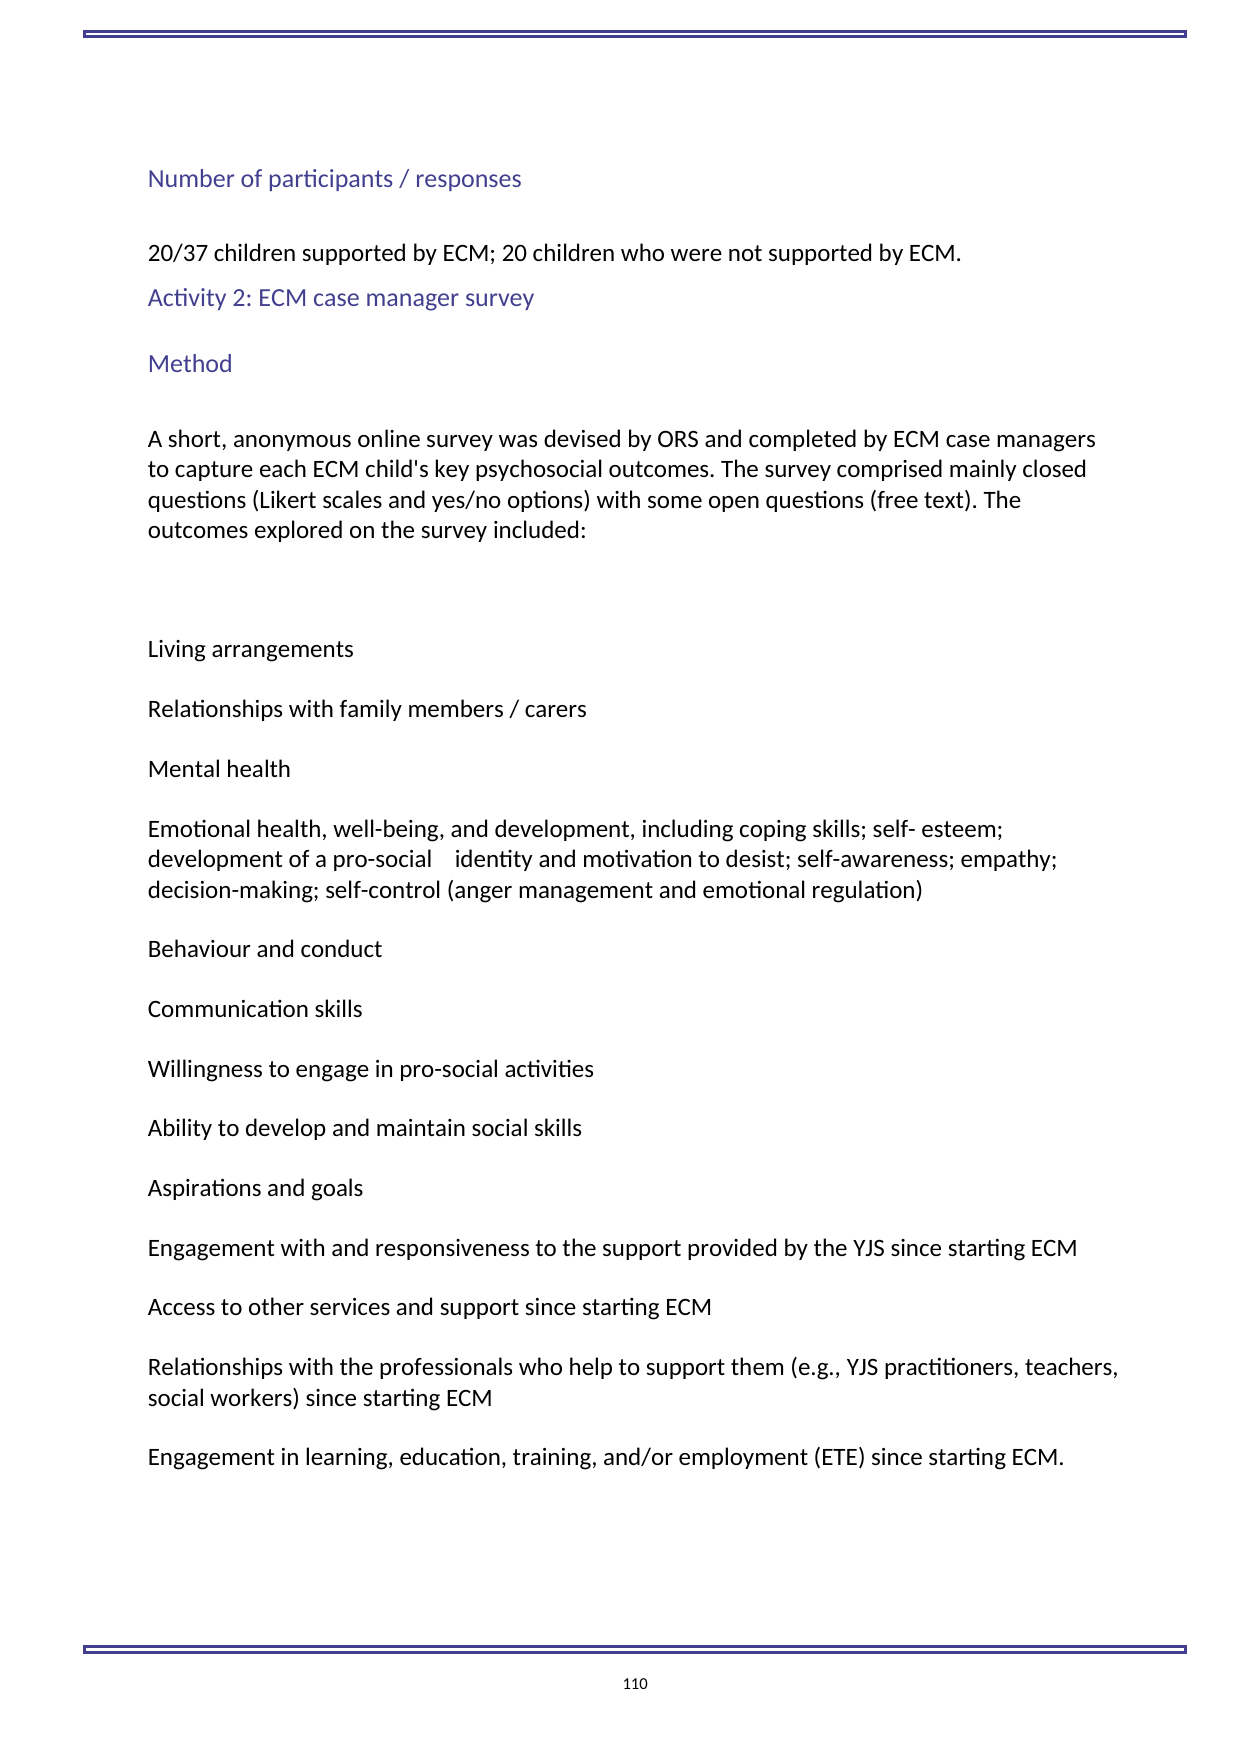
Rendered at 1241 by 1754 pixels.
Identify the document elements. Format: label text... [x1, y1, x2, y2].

subtitle Activity 2: ECM case manager survey [148, 281, 1122, 322]
text Engagement in learning, education, training, and/or employment (ETE) since starting ECM. [148, 1441, 1122, 1472]
subtitle 20/37 children supported by ECM; 20 children who were not supported by ECM. [148, 238, 1122, 268]
text A short, anonymous online survey was devised by ORS and completed by ECM case managers to capture each ECM child's key psychosocial outcomes. The survey comprised mainly closed questions (Likert scales and yes/no options) with some open questions (free text). The outcomes explored on the survey included: [148, 423, 1122, 545]
text Ability to develop and maintain social skills [148, 1112, 1122, 1143]
text Living arrangements [148, 634, 1122, 664]
text Willingness to engage in pro-social activities [148, 1053, 1122, 1083]
subtitle Number of participants / responses [148, 162, 1122, 204]
subtitle Method [148, 347, 1122, 389]
text Relationships with the professionals who help to support them (e.g., YJS practitioners, teachers, social workers) since starting ECM [148, 1351, 1122, 1412]
text Mental health [148, 753, 1122, 783]
text Communication skills [148, 993, 1122, 1024]
text Emotional health, well-being, and development, including coping skills; self- esteem; development of a pro-social identity and motivation to desist; self-awareness; empathy; decision-making; self-control (anger management and emotional regulation) [148, 813, 1122, 904]
text Aspirations and goals [148, 1172, 1122, 1203]
text Access to other services and support since starting ECM [148, 1292, 1122, 1322]
text Behaviour and conduct [148, 933, 1122, 964]
text Relationships with family members / carers [148, 693, 1122, 724]
text Engagement with and responsiveness to the support provided by the YJS since starting ECM [148, 1232, 1122, 1262]
